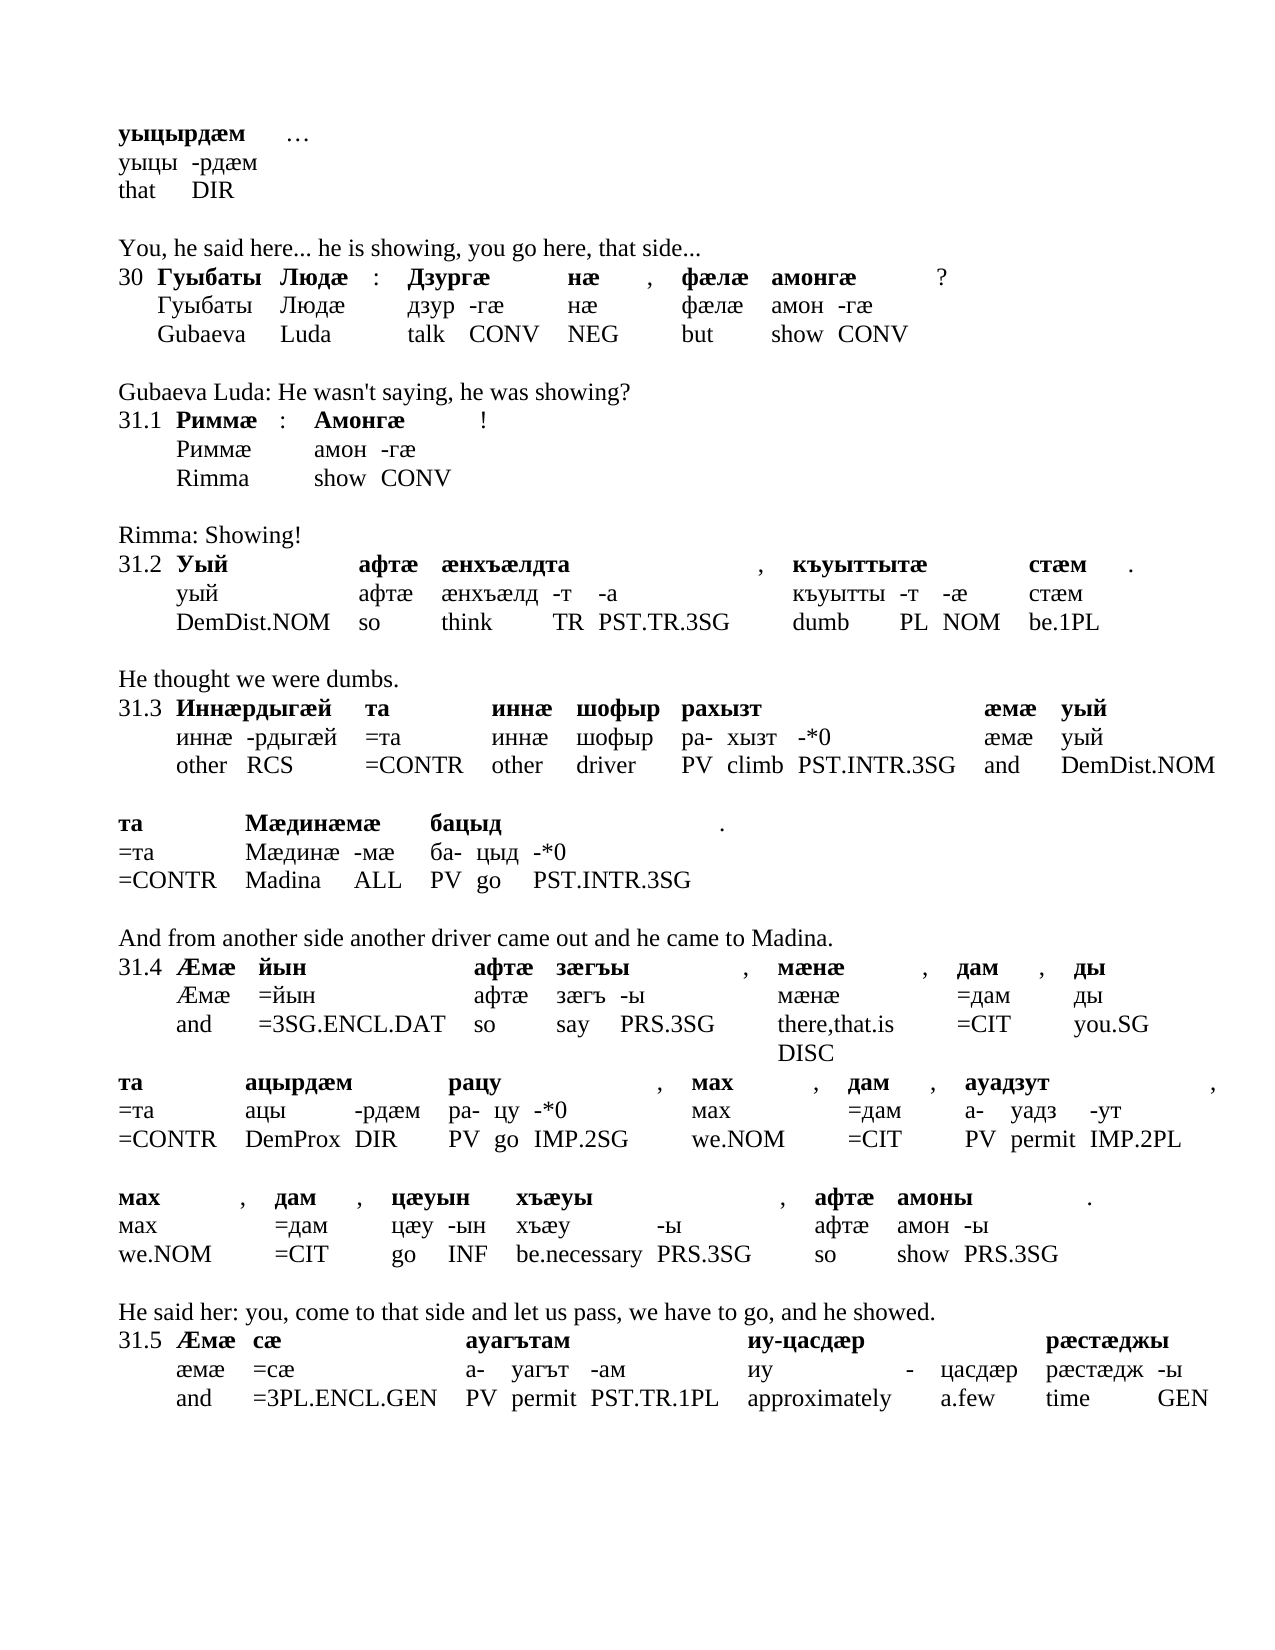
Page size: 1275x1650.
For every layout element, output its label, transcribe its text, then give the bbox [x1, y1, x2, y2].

text æнхъæлдта [441, 549, 744, 578]
text ба- [430, 837, 462, 866]
text мæнæ [777, 952, 908, 981]
text цæу [391, 1211, 434, 1239]
text permit [1010, 1124, 1076, 1153]
text =CIT [957, 1009, 1011, 1038]
text we.NOM [691, 1124, 785, 1153]
text DemDist.NOM [1061, 751, 1216, 779]
text =CONTR [118, 866, 217, 894]
text =CIT [274, 1239, 329, 1268]
text =дам [957, 981, 1011, 1009]
text You, he said here... he is showing, you go here, that side... [118, 233, 1249, 262]
text а- [964, 1096, 997, 1124]
text ра- [681, 722, 713, 751]
text æмæ [984, 722, 1033, 751]
text , [922, 952, 943, 981]
text Мæдинæмæ [245, 808, 416, 837]
text say [556, 1009, 606, 1038]
text be.necessary [516, 1239, 643, 1268]
text PV [964, 1124, 997, 1153]
text дам [848, 1067, 916, 1096]
text амон [897, 1211, 950, 1239]
text ды [1073, 952, 1163, 981]
text 31.4 [118, 952, 162, 981]
text And from another side another driver came out and he came to Madina. [118, 923, 1249, 952]
text йын [258, 952, 460, 981]
text so [814, 1239, 869, 1268]
text афтæ [473, 952, 542, 981]
text =йын [258, 981, 446, 1009]
text ацырдæм [245, 1067, 434, 1096]
text =дам [848, 1096, 902, 1124]
text -ы [620, 981, 715, 1009]
text 30 [118, 262, 143, 291]
text афтæ [473, 981, 528, 1009]
text Амонгæ [314, 406, 465, 434]
text DISC [777, 1038, 908, 1067]
text -*0 [533, 837, 691, 866]
text so [473, 1009, 528, 1038]
text He thought we were dumbs. [118, 664, 1249, 693]
text Rimma: Showing! [118, 521, 1249, 549]
text and [176, 1009, 231, 1038]
text =та [365, 722, 464, 751]
text -ы [1157, 1354, 1209, 1383]
text He said her: you, come to that side and let us pass, we have to go, and he showed. [118, 1297, 1249, 1326]
text рахызт [681, 693, 970, 722]
text афтæ [814, 1211, 869, 1239]
text , [813, 1067, 834, 1096]
text =дам [274, 1211, 329, 1239]
text =3SG.ENCL.DAT [258, 1009, 446, 1038]
text DIR [354, 1124, 421, 1153]
text Риммæ [176, 434, 251, 463]
text DemProx [245, 1124, 341, 1153]
text so [358, 607, 413, 636]
text =та [118, 1096, 217, 1124]
text -ын [448, 1211, 488, 1239]
text æмæ [984, 693, 1047, 722]
text хъæу [516, 1211, 643, 1239]
text уагът [511, 1354, 577, 1383]
text Иннæрдыгæй [176, 693, 351, 722]
text -мæ [354, 837, 402, 866]
text other [176, 751, 233, 779]
text - [906, 1354, 927, 1383]
text , [657, 1067, 678, 1096]
text -рдæм [354, 1096, 421, 1124]
text мах [118, 1211, 212, 1239]
text Gubaeva Luda: He wasn't saying, he was showing? [118, 377, 1249, 406]
text driver [576, 751, 653, 779]
text ды [1073, 981, 1149, 1009]
text уый [1061, 693, 1229, 722]
text уый [1061, 722, 1216, 751]
text -рдыгæй [246, 722, 337, 751]
text цыд [476, 837, 519, 866]
text уыцырдæм [118, 118, 271, 147]
text show [897, 1239, 950, 1268]
text дзур [407, 291, 455, 319]
text , [779, 1182, 801, 1211]
text . [1086, 1182, 1107, 1211]
text цу [494, 1096, 520, 1124]
text IMP.2SG [534, 1124, 629, 1153]
text : [279, 406, 300, 434]
text амонгæ [771, 262, 922, 291]
text иу-цасдæр [747, 1326, 1032, 1354]
text show [314, 463, 367, 492]
text -ам [590, 1354, 720, 1383]
text шофыр [576, 722, 653, 751]
text , [1210, 1067, 1231, 1096]
text уадз [1010, 1096, 1076, 1124]
text , [647, 262, 668, 291]
text , [1039, 952, 1060, 981]
text -гæ [469, 291, 540, 319]
text approximately [747, 1383, 892, 1412]
text go [391, 1239, 434, 1268]
text иннæ [491, 722, 548, 751]
text стæм [1028, 578, 1100, 607]
text PV [465, 1383, 497, 1412]
text PV [430, 866, 462, 894]
text . [1128, 549, 1149, 578]
text PL [899, 607, 929, 636]
text ацы [245, 1096, 341, 1124]
text 31.3 [118, 693, 162, 722]
text and [984, 751, 1033, 779]
text talk [407, 319, 455, 348]
text ? [936, 262, 957, 291]
text Гуыбаты [157, 262, 266, 291]
text , [356, 1182, 377, 1211]
text иннæ [176, 722, 233, 751]
text =CONTR [118, 1124, 217, 1153]
text -æ [942, 578, 1001, 607]
text бацыд [430, 808, 705, 837]
text нæ [567, 262, 633, 291]
text PST.INTR.3SG [533, 866, 691, 894]
text ! [479, 406, 500, 434]
text we.NOM [118, 1239, 212, 1268]
text NOM [942, 607, 1001, 636]
text … [285, 118, 310, 147]
text PST.TR.1PL [590, 1383, 720, 1412]
text PV [681, 751, 713, 779]
text you.SG [1073, 1009, 1149, 1038]
text be.1PL [1028, 607, 1100, 636]
text стæм [1028, 549, 1114, 578]
text -*0 [534, 1096, 629, 1124]
text -т [899, 578, 929, 607]
text а- [465, 1354, 497, 1383]
text =3PL.ENCL.GEN [253, 1383, 438, 1412]
text climb [727, 751, 784, 779]
text хызт [727, 722, 784, 751]
text та [118, 808, 231, 837]
text мах [691, 1067, 799, 1096]
text that [118, 176, 178, 204]
text go [476, 866, 519, 894]
text think [441, 607, 538, 636]
text CONV [838, 319, 909, 348]
text =CIT [848, 1124, 902, 1153]
text 31.2 [118, 549, 162, 578]
text =та [118, 837, 217, 866]
text амон [314, 434, 367, 463]
text Æмæ [176, 981, 231, 1009]
text other [491, 751, 548, 779]
text -рдæм [191, 147, 258, 176]
text -*0 [798, 722, 956, 751]
text шофыр [576, 693, 667, 722]
text мах [691, 1096, 785, 1124]
text цасдæр [940, 1354, 1018, 1383]
text , [239, 1182, 261, 1211]
text , [930, 1067, 951, 1096]
text CONV [469, 319, 540, 348]
text : [373, 262, 394, 291]
text , [743, 952, 764, 981]
text ауадзут [964, 1067, 1196, 1096]
text RCS [246, 751, 337, 779]
text рæстæдж [1046, 1354, 1143, 1383]
text 31.1 [118, 406, 162, 434]
text Rimma [176, 463, 251, 492]
text there,that.is [777, 1009, 894, 1038]
text 31.5 [118, 1326, 162, 1354]
text ауагътам [465, 1326, 733, 1354]
text зæгъ [556, 981, 606, 1009]
text нæ [567, 291, 619, 319]
text Людæ [280, 291, 345, 319]
text хъæуы [516, 1182, 766, 1211]
text dumb [792, 607, 886, 636]
text but [681, 319, 743, 348]
text уыцы [118, 147, 178, 176]
text Luda [280, 319, 345, 348]
text INF [448, 1239, 488, 1268]
text Æмæ [176, 952, 244, 981]
text =сæ [253, 1354, 438, 1383]
text Гуыбаты [157, 291, 252, 319]
text -ут [1089, 1096, 1182, 1124]
text Дзургæ [407, 262, 554, 291]
text DemDist.NOM [176, 607, 331, 636]
text -т [552, 578, 584, 607]
text GEN [1157, 1383, 1209, 1412]
text амон [771, 291, 824, 319]
text -а [598, 578, 730, 607]
text къуыттытæ [792, 549, 1015, 578]
text æмæ [176, 1354, 225, 1383]
text та [365, 693, 478, 722]
text дам [274, 1182, 343, 1211]
text PV [448, 1124, 480, 1153]
text and [176, 1383, 225, 1412]
text Madina [245, 866, 340, 894]
text Людæ [280, 262, 359, 291]
text фæлæ [681, 291, 743, 319]
text , [758, 549, 779, 578]
text афтæ [358, 578, 413, 607]
text CONV [381, 463, 451, 492]
text Риммæ [176, 406, 265, 434]
text go [494, 1124, 520, 1153]
text фæлæ [681, 262, 757, 291]
text PST.INTR.3SG [798, 751, 956, 779]
text Уый [176, 549, 344, 578]
text афтæ [814, 1182, 883, 1211]
text афтæ [358, 549, 427, 578]
text сæ [253, 1326, 452, 1354]
text PST.TR.3SG [598, 607, 730, 636]
text ра- [448, 1096, 480, 1124]
text permit [511, 1383, 577, 1412]
text a.few [940, 1383, 1018, 1412]
text . [719, 808, 740, 837]
text NEG [567, 319, 619, 348]
text рæстæджы [1046, 1326, 1222, 1354]
text уый [176, 578, 331, 607]
text зæгъы [556, 952, 729, 981]
text цæуын [391, 1182, 502, 1211]
text -гæ [381, 434, 451, 463]
text show [771, 319, 824, 348]
text иннæ [491, 693, 562, 722]
text къуытты [792, 578, 886, 607]
text мах [118, 1182, 226, 1211]
text дам [957, 952, 1025, 981]
text Æмæ [176, 1326, 239, 1354]
text -ы [657, 1211, 752, 1239]
text Gubaeva [157, 319, 252, 348]
text иу [747, 1354, 892, 1383]
text амоны [897, 1182, 1073, 1211]
text та [118, 1067, 231, 1096]
text PRS.3SG [963, 1239, 1059, 1268]
text DIR [191, 176, 258, 204]
text TR [552, 607, 584, 636]
text PRS.3SG [620, 1009, 715, 1038]
text æнхъæлд [441, 578, 538, 607]
text PRS.3SG [657, 1239, 752, 1268]
text =CONTR [365, 751, 464, 779]
text -ы [963, 1211, 1059, 1239]
text time [1046, 1383, 1143, 1412]
text Мæдинæ [245, 837, 340, 866]
text IMP.2PL [1089, 1124, 1182, 1153]
text -гæ [838, 291, 909, 319]
text ALL [354, 866, 402, 894]
text мæнæ [777, 981, 894, 1009]
text рацу [448, 1067, 643, 1096]
